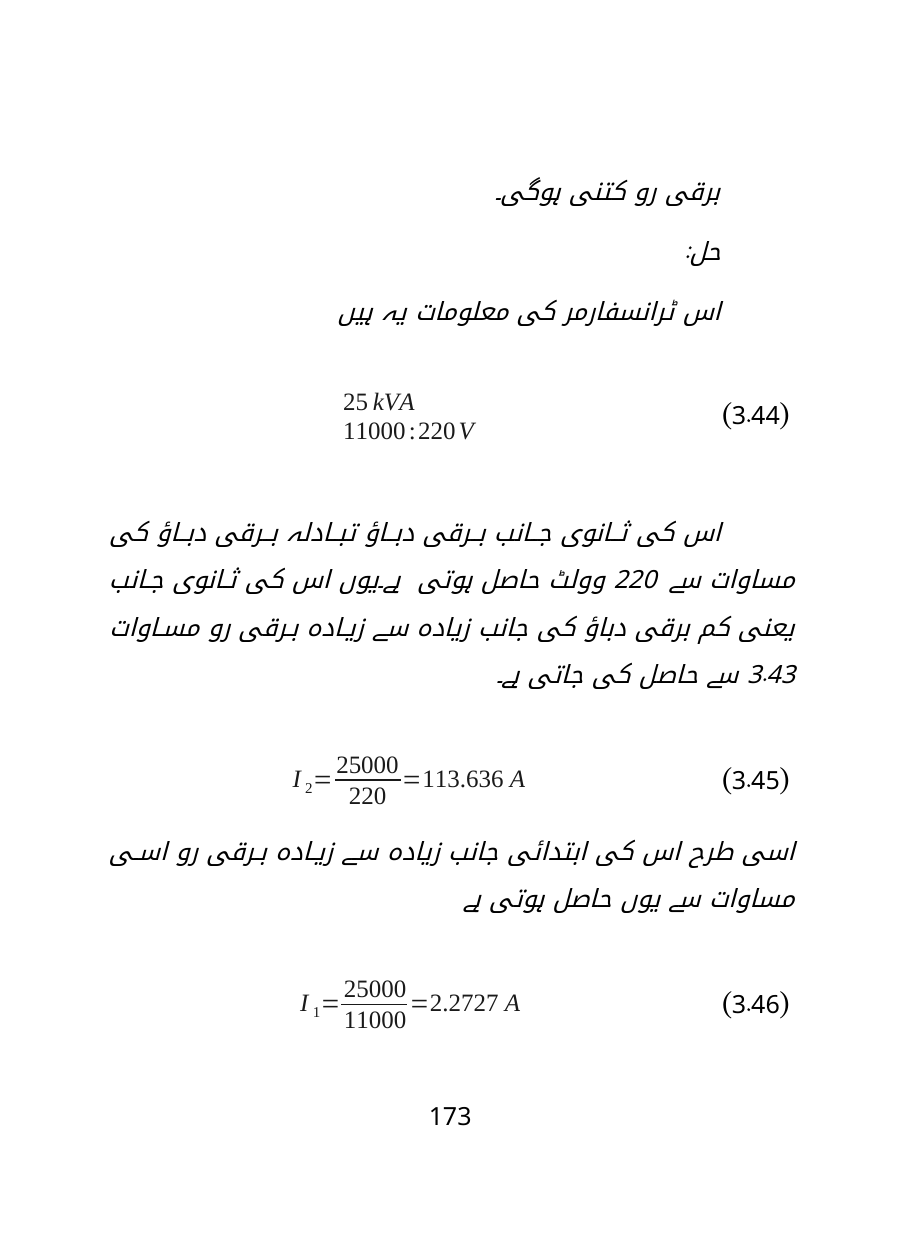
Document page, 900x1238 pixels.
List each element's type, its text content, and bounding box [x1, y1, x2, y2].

table_header (3.45) [702, 746, 795, 828]
list برقی رو کتنی ہوگی۔ [105, 168, 757, 216]
text اس کی ثانوی جانب برقی دباؤ تبادلہ برقی دباؤ کی مساوات سے 220 وولٹ حاصل ہوتی ہے۔یوں اس کی ثانوی جانب یعنی کم برقی دباؤ کی جانب زیادہ سے زیادہ برقی رو مساوات 3.43 سے حاصل کی جاتی ہے۔ [105, 509, 795, 699]
table_header (3.44) [703, 382, 795, 463]
text اس ٹرانسفارمر کی معلومات یہ ہیں [105, 288, 795, 336]
table_header [105, 746, 702, 828]
table_header [105, 970, 705, 1053]
text اسی طرح اس کی ابتدائی جانب زیادہ سے زیادہ برقی رو اسی مساوات سے یوں حاصل ہوتی ہے [105, 828, 795, 923]
table_header (3.46) [705, 970, 795, 1053]
text حل: [105, 228, 795, 276]
table_header [105, 382, 703, 463]
